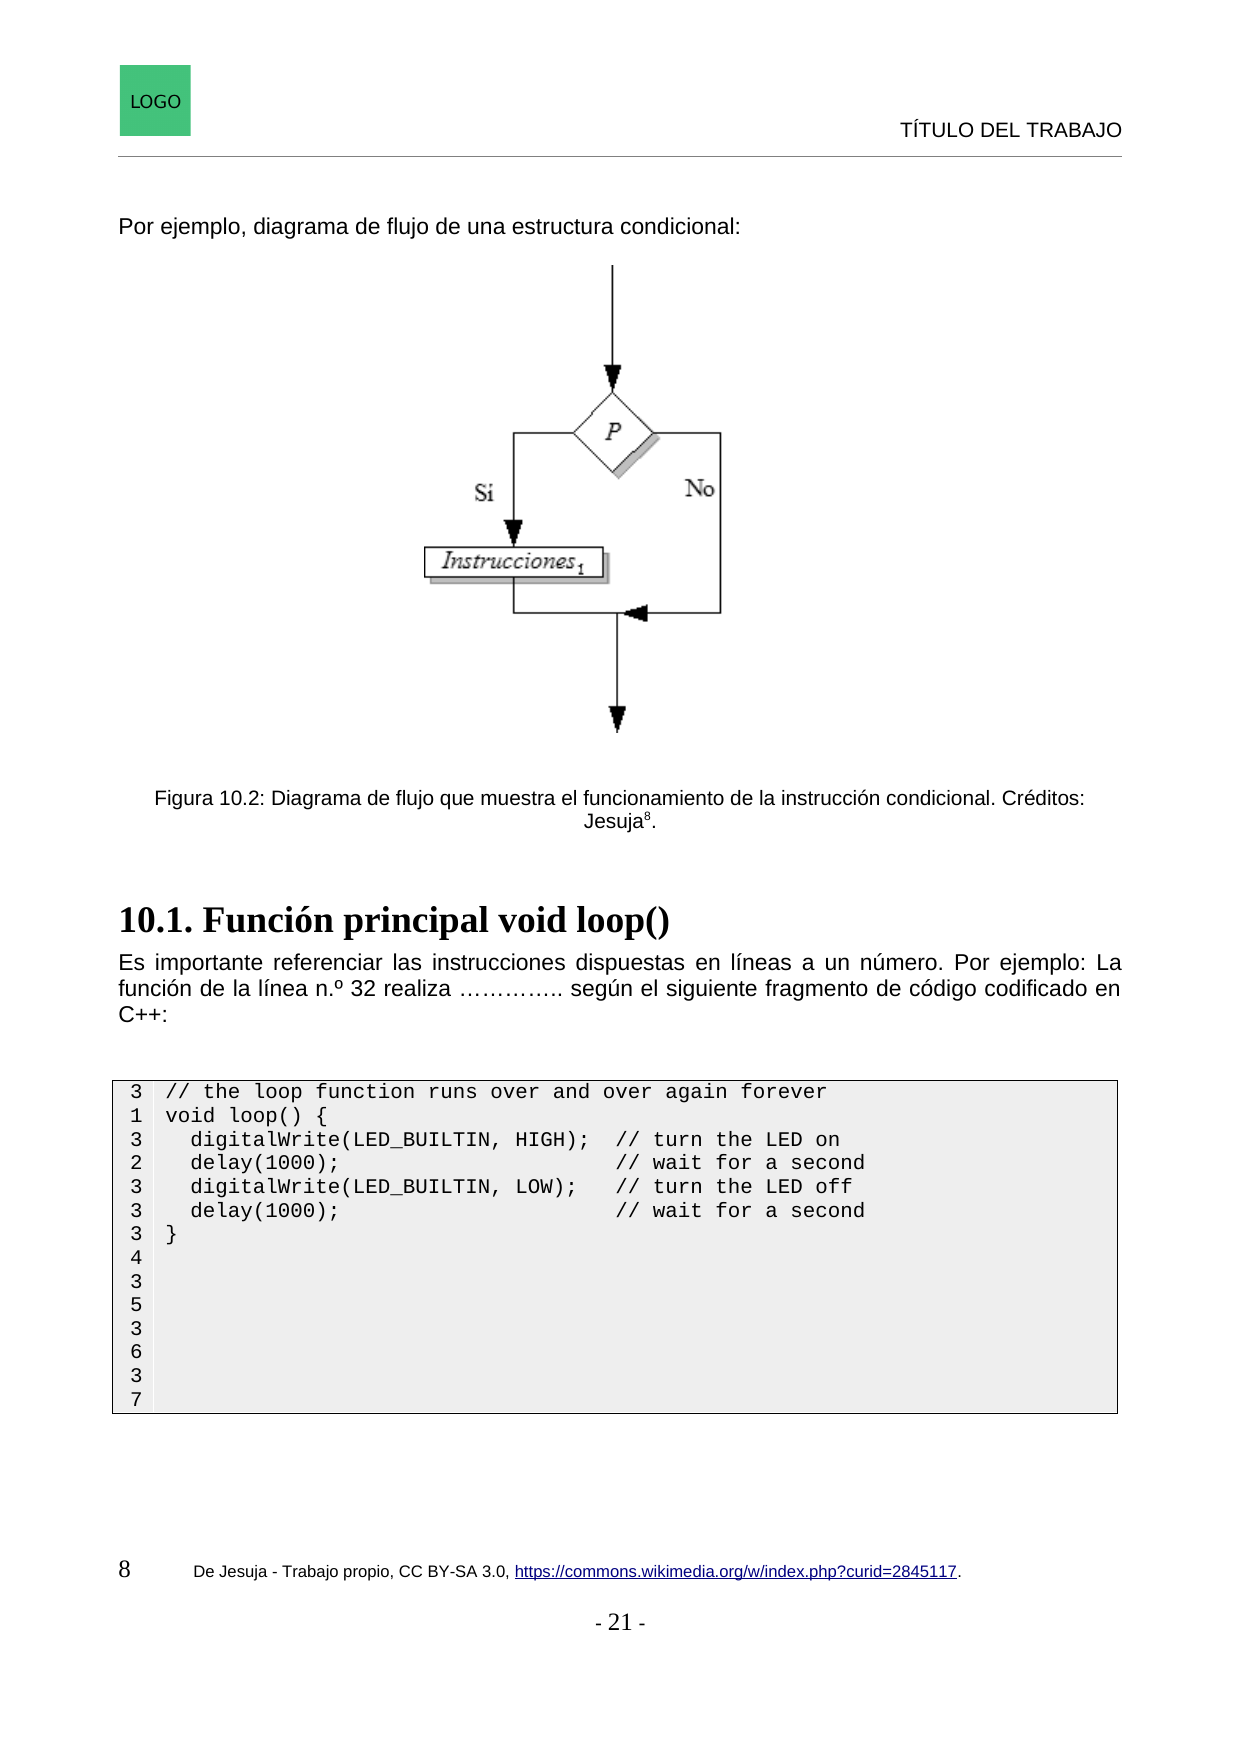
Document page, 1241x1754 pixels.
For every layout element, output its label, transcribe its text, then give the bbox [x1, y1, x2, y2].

text De Jesuja - Trabajo propio, CC BY-SA 3.0, https://commons.wikimedia.org/w/index.php?curid=2845117. [118, 1554, 1122, 1582]
table_header // the loop function runs over and over again forever void loop() { digitalWrite(LED_BUILTIN, HIGH); // turn the LED on delay(1000); // wait for a second digitalWrite(LED_BUILTIN, LOW); // turn the LED off delay(1000); // wait for a second } [154, 1081, 1117, 1412]
table_header 31 32 33 34 35 36 37 [113, 1081, 153, 1412]
subtitle 10.1. Función principal void loop() [118, 897, 1122, 940]
text Por ejemplo, diagrama de flujo de una estructura condicional: [118, 213, 1122, 239]
picture [424, 265, 817, 733]
picture [119, 65, 191, 136]
text Figura 10.2: Diagrama de flujo que muestra el funcionamiento de la instrucción condicional. Créditos: Jesuja. [118, 785, 1122, 833]
text Es importante referenciar las instrucciones dispuestas en líneas a un número. Por ejemplo: La función de la línea n.º 32 realiza ………….. según el siguiente fragmento de código codificado en C++: [118, 949, 1122, 1028]
